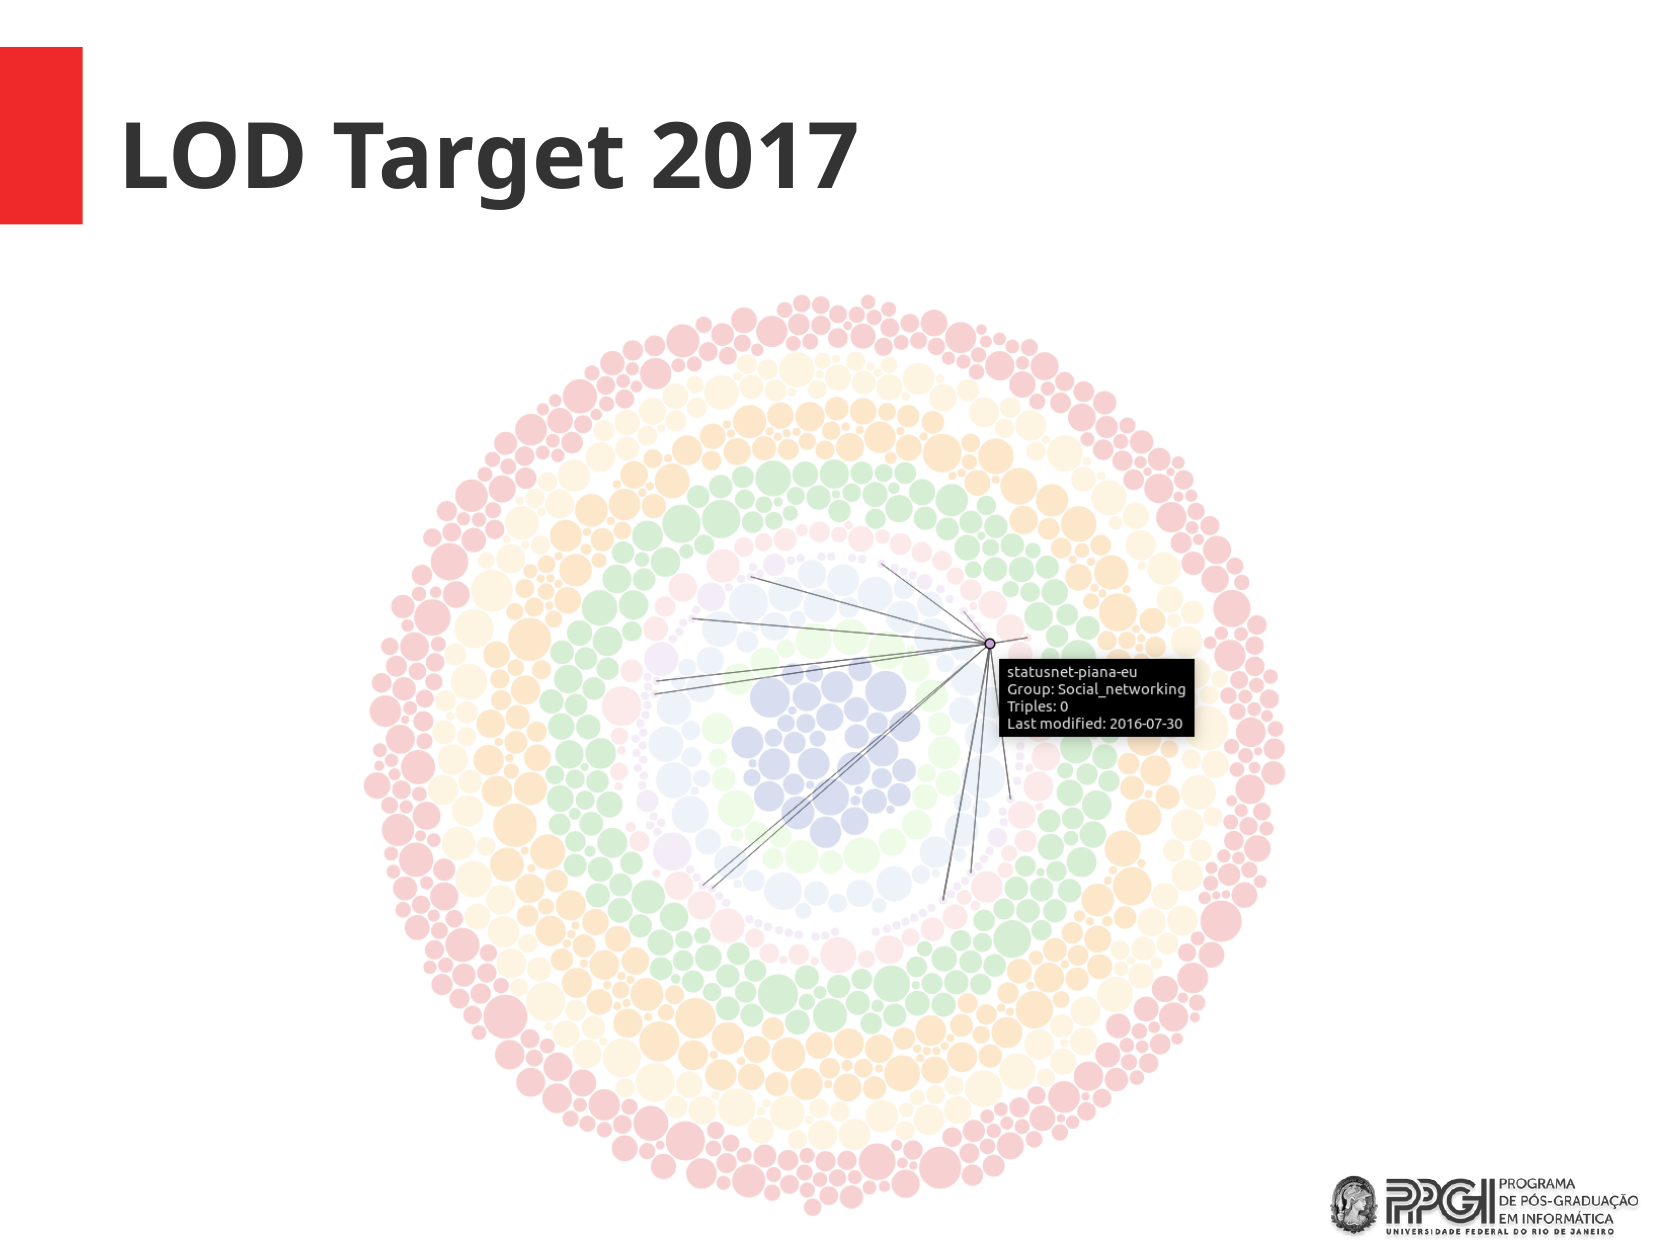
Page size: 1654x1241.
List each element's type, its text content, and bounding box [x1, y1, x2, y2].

title LOD Target 2017 [118, 49, 1571, 257]
picture [342, 265, 1311, 1234]
